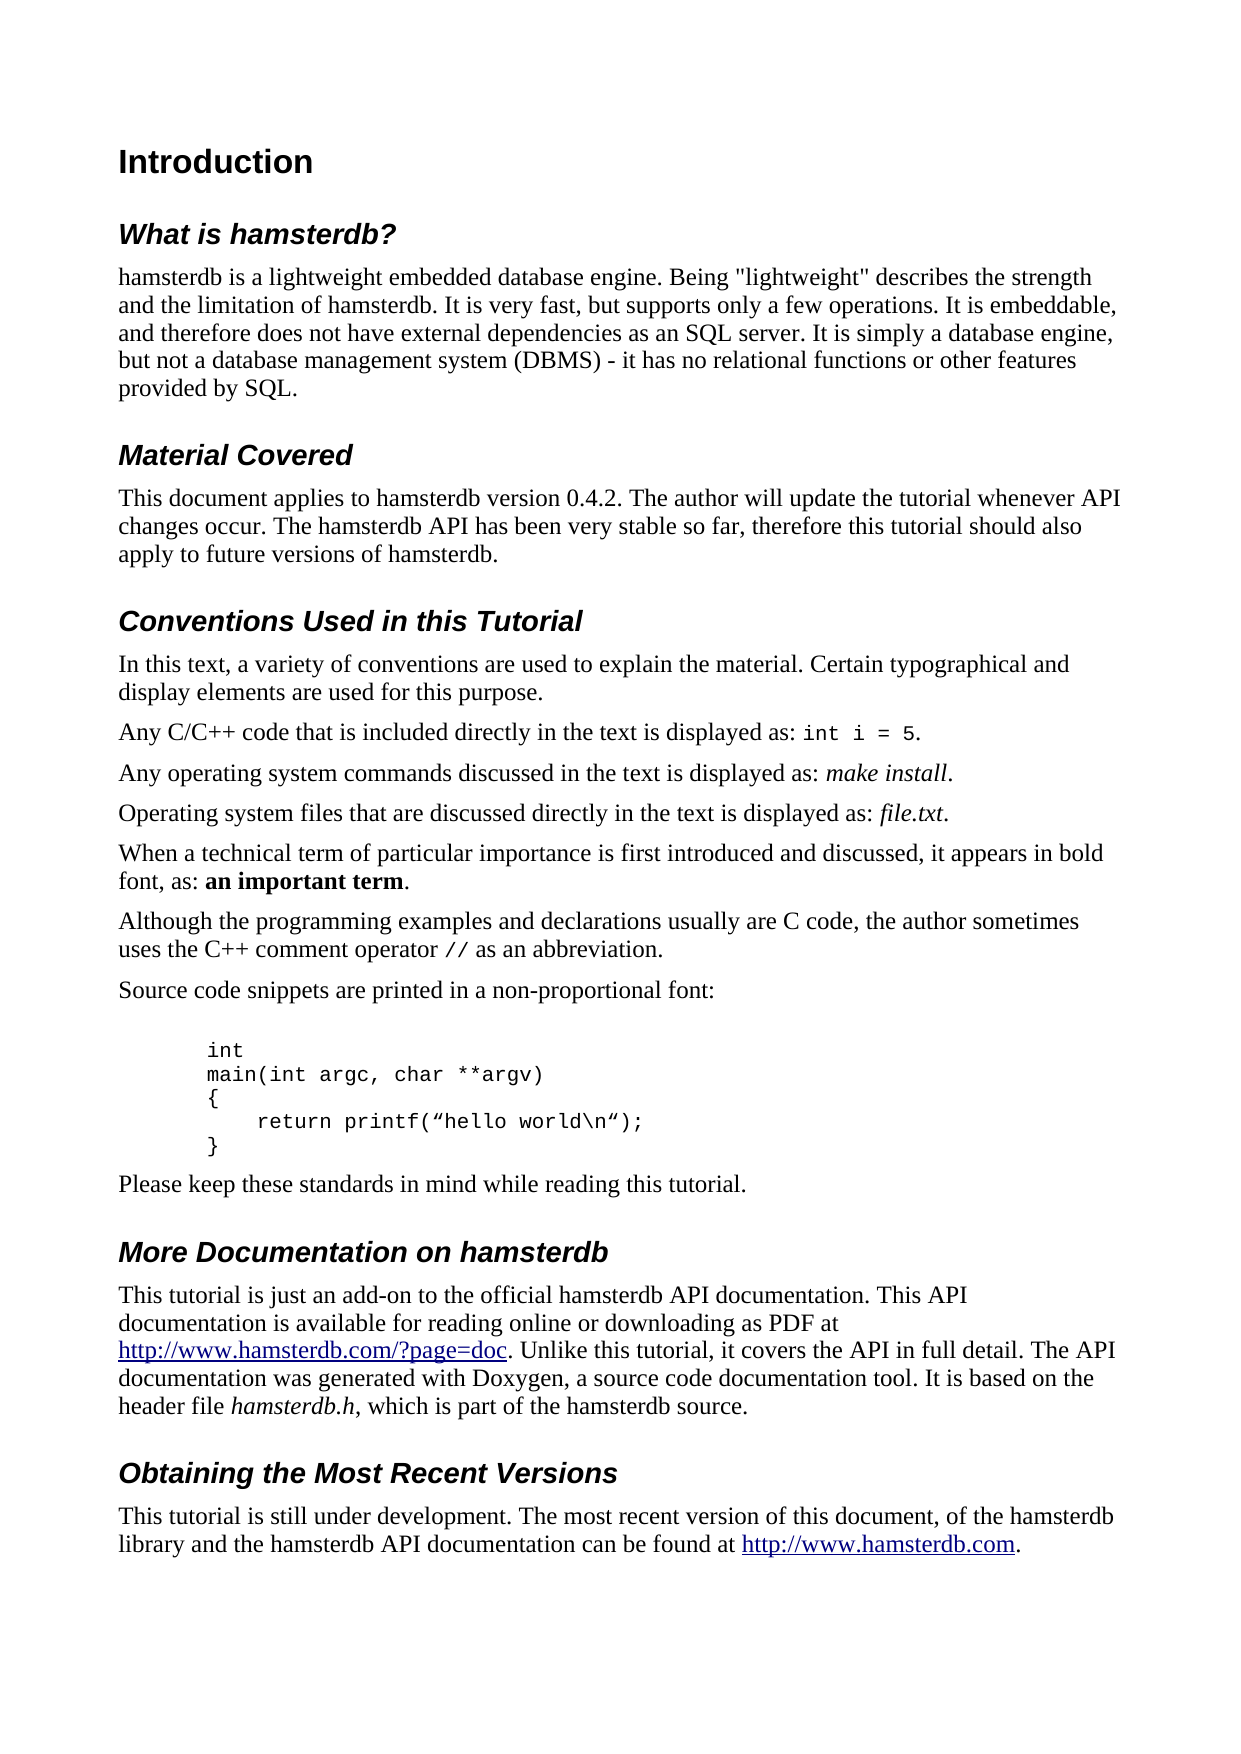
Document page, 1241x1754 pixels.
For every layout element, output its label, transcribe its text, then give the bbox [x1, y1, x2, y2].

text This tutorial is just an add-on to the official hamsterdb API documentation. This API documentation is available for reading online or downloading as PDF at http://www.hamsterdb.com/?page=doc. Unlike this tutorial, it covers the API in full detail. The API documentation was generated with Doxygen, a source code documentation tool. It is based on the header file hamsterdb.h, which is part of the hamsterdb source. [118, 1281, 1122, 1419]
text int main(int argc, char **argv) { return printf(“hello world\n“); } [207, 1040, 1122, 1158]
text This document applies to hamsterdb version 0.4.2. The author will update the tutorial whenever API changes occur. The hamsterdb API has been very stable so far, therefore this tutorial should also apply to future versions of hamsterdb. [118, 484, 1122, 567]
text When a technical term of particular importance is first introduced and discussed, it appears in bold font, as: an important term. [118, 839, 1122, 895]
subtitle Material Covered [118, 439, 1122, 472]
text This tutorial is still under development. The most recent version of this document, of the hamsterdb library and the hamsterdb API documentation can be found at http://www.hamsterdb.com. [118, 1502, 1122, 1557]
text Any C/C++ code that is included directly in the text is displayed as: int i = 5. [118, 718, 1122, 747]
text Source code snippets are printed in a non-proportional font: [118, 976, 1122, 1004]
text Although the programming examples and declarations usually are C code, the author sometimes uses the C++ comment operator // as an abbreviation. [118, 907, 1122, 964]
subtitle Introduction [118, 143, 1122, 181]
text Please keep these standards in mind while reading this tutorial. [118, 1171, 1122, 1198]
text Any operating system commands discussed in the text is displayed as: make install. [118, 759, 1122, 787]
subtitle More Documentation on hamsterdb [118, 1236, 1122, 1268]
text hamsterdb is a lightweight embedded database engine. Being "lightweight" describes the strength and the limitation of hamsterdb. It is very fast, but supports only a few operations. It is embeddable, and therefore does not have external dependencies as an SQL server. It is simply a database engine, but not a database management system (DBMS) - it has no relational functions or other features provided by SQL. [118, 263, 1122, 402]
subtitle What is hamsterdb? [118, 218, 1122, 251]
text Operating system files that are discussed directly in the text is displayed as: file.txt. [118, 799, 1122, 827]
text In this text, a variety of conventions are used to explain the material. Certain typographical and display elements are used for this purpose. [118, 650, 1122, 706]
subtitle Obtaining the Most Recent Versions [118, 1457, 1122, 1489]
subtitle Conventions Used in this Tutorial [118, 605, 1122, 638]
